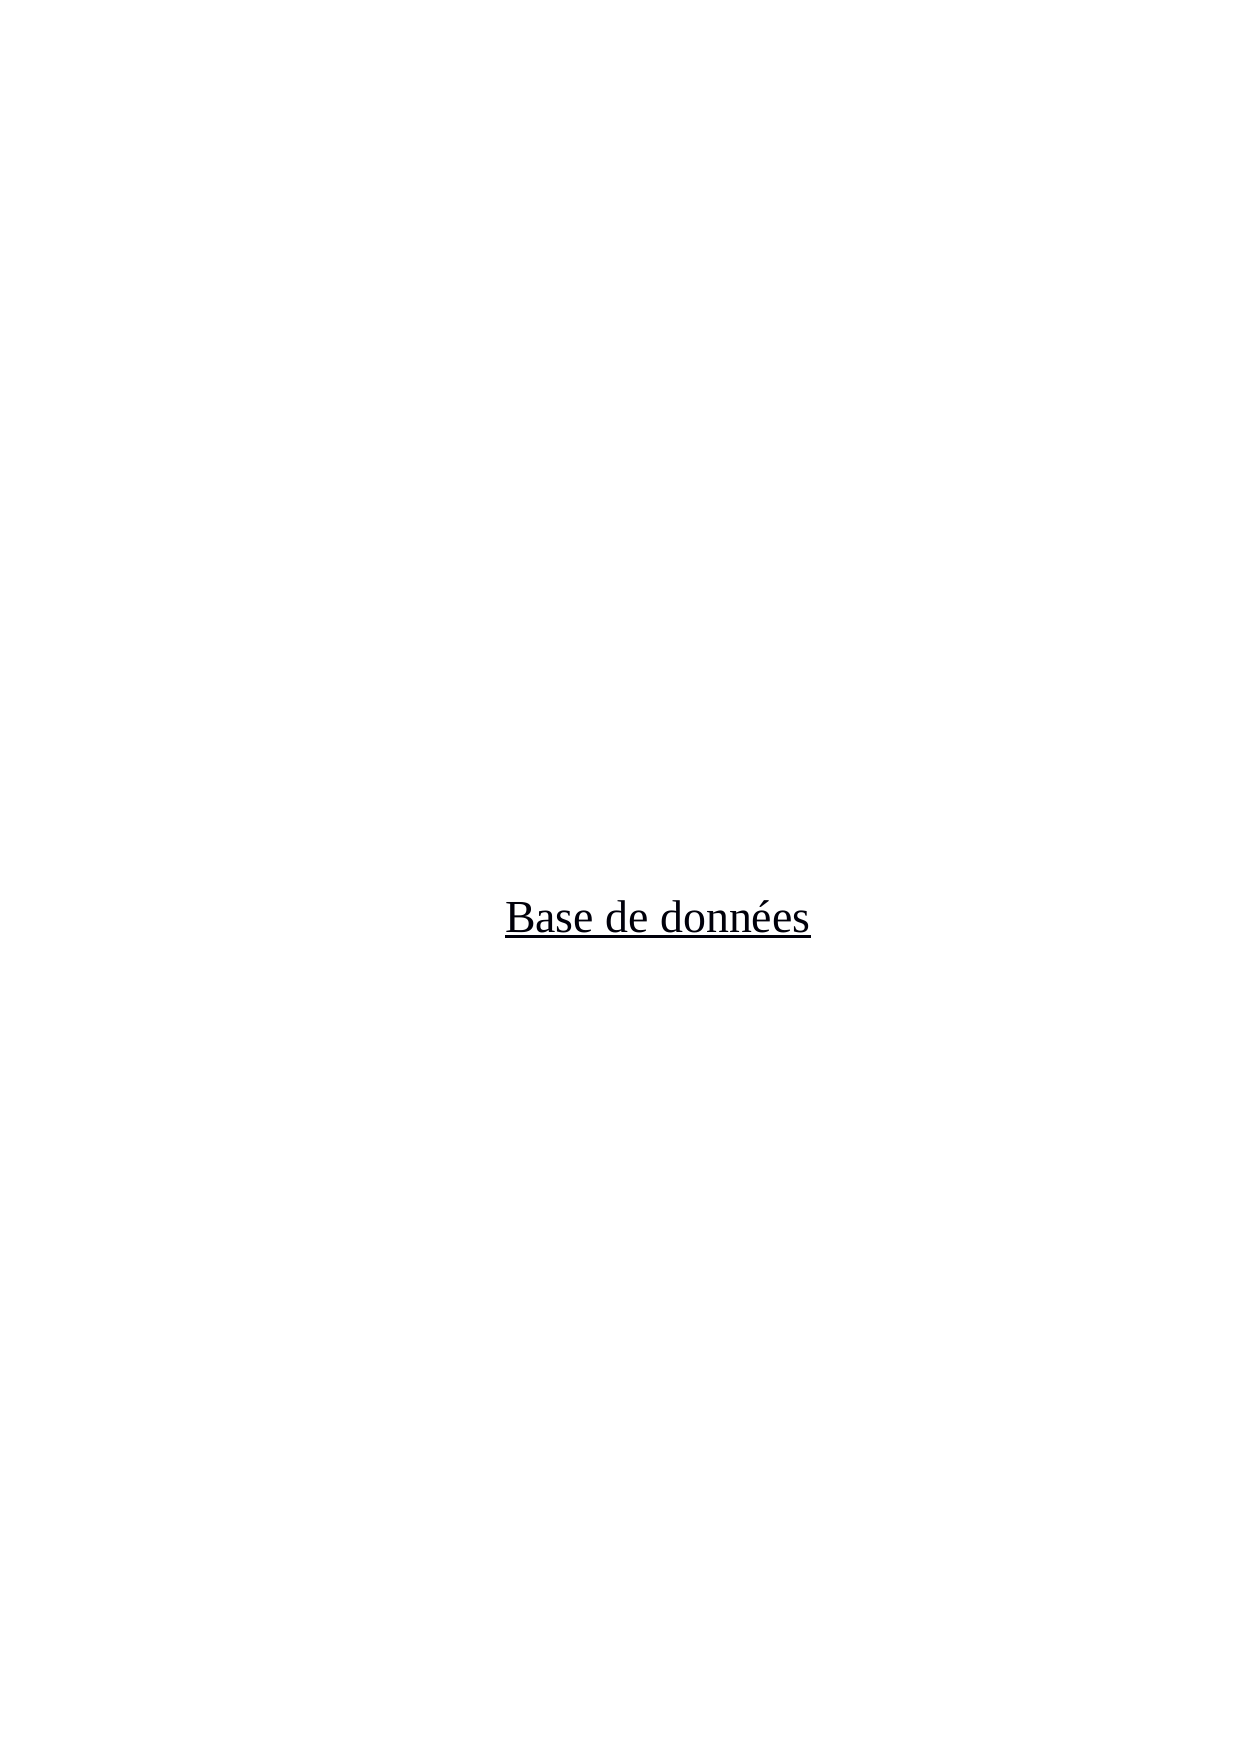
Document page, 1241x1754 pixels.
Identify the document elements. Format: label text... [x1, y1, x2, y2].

text Base de données [118, 889, 1122, 942]
